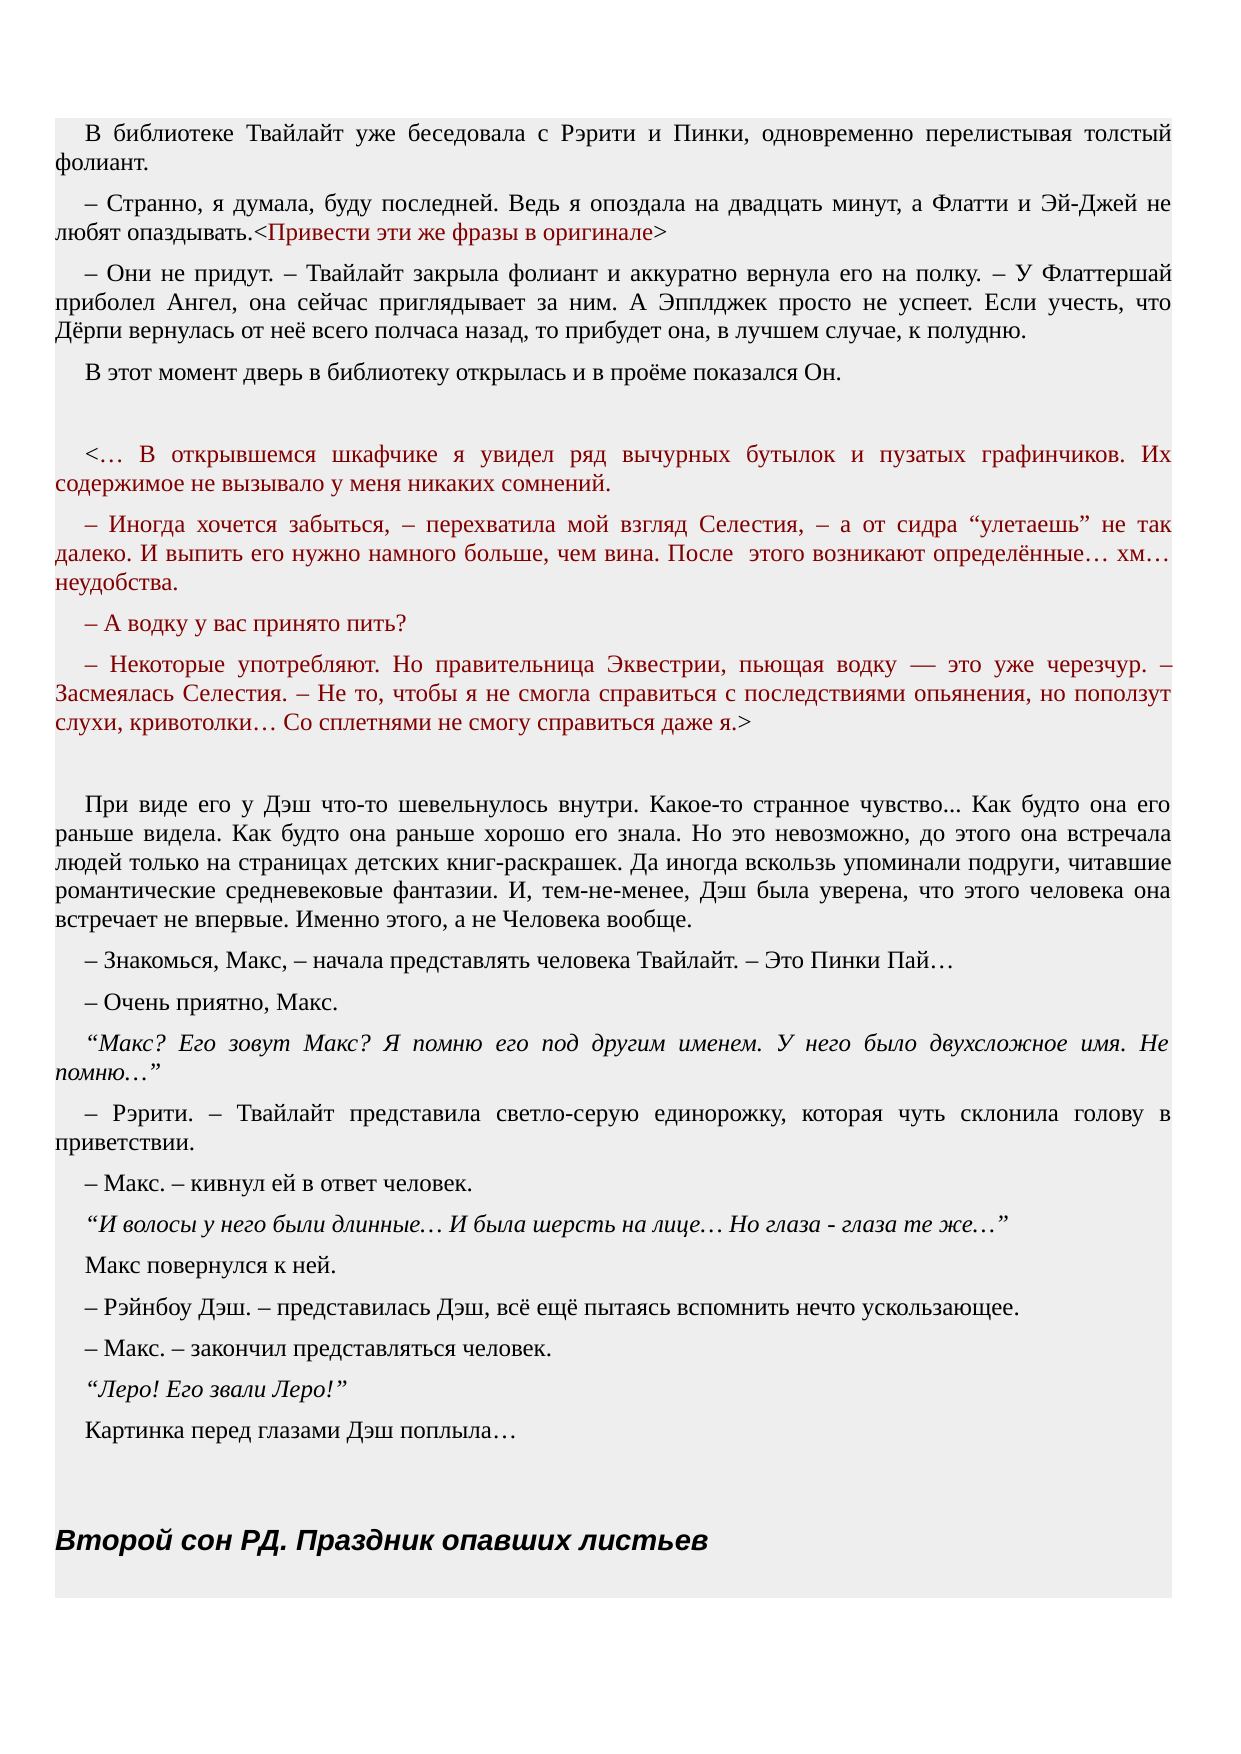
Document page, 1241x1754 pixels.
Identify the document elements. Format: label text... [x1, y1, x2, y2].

text “И волосы у него были длинные… И была шерсть на лице… Но глаза - глаза те же…” [55, 1209, 1172, 1238]
text “Леро! Его звали Леро!” [55, 1374, 1172, 1403]
text – Макс. – закончил представляться человек. [55, 1333, 1172, 1362]
text <… В открывшемся шкафчике я увидел ряд вычурных бутылок и пузатых графинчиков. Их содержимое не вызывало у меня никаких сомнений. [55, 439, 1172, 497]
text В этот момент дверь в библиотеку открылась и в проёме показался Он. [55, 357, 1172, 386]
text При виде его у Дэш что-то шевельнулось внутри. Какое-то странное чувство... Как будто она его раньше видела. Как будто она раньше хорошо его знала. Но это невозможно, до этого она встречала людей только на страницах детских книг-раскрашек. Да иногда вскользь упоминали подруги, читавшие романтические средневековые фантазии. И, тем-не-менее, Дэш была уверена, что этого человека она встречает не впервые. Именно этого, а не Человека вообще. [55, 789, 1172, 933]
text “Макс? Его зовут Макс? Я помню его под другим именем. У него было двухсложное имя. Не помню…” [55, 1028, 1172, 1086]
text – Рэрити. – Твайлайт представила светло-серую единорожку, которая чуть склонила голову в приветствии. [55, 1098, 1172, 1156]
text – А водку у вас принято пить? [55, 608, 1172, 637]
text Макс повернулся к ней. [55, 1251, 1172, 1279]
text В библиотеке Твайлайт уже беседовала с Рэрити и Пинки, одновременно перелистывая толстый фолиант. [55, 118, 1172, 176]
text – Очень приятно, Макс. [55, 987, 1172, 1016]
text – Макс. – кивнул ей в ответ человек. [55, 1168, 1172, 1197]
text – Иногда хочется забыться, – перехватила мой взгляд Селестия, – а от сидра “улетаешь” не так далеко. И выпить его нужно намного больше, чем вина. После этого возникают определённые… хм… неудобства. [55, 509, 1172, 596]
text – Некоторые употребляют. Но правительница Эквестрии, пьющая водку — это уже черезчур. – Засмеялась Селестия. – Не то, чтобы я не смогла справиться с последствиями опьянения, но поползут слухи, кривотолки… Со сплетнями не смогу справиться даже я.> [55, 649, 1172, 736]
subtitle Второй сон РД. Праздник опавших листьев [55, 1523, 1172, 1557]
text – Рэйнбоу Дэш. – представилась Дэш, всё ещё пытаясь вспомнить нечто ускользающее. [55, 1292, 1172, 1321]
text Картинка перед глазами Дэш поплыла… [55, 1416, 1172, 1444]
text – Странно, я думала, буду последней. Ведь я опоздала на двадцать минут, а Флатти и Эй-Джей не любят опаздывать.<Привести эти же фразы в оригинале> [55, 188, 1172, 246]
text – Знакомься, Макс, – начала представлять человека Твайлайт. – Это Пинки Пай… [55, 946, 1172, 974]
text – Они не придут. – Твайлайт закрыла фолиант и аккуратно вернула его на полку. – У Флаттершай приболел Ангел, она сейчас приглядывает за ним. А Эпплджек просто не успеет. Если учесть, что Дёрпи вернулась от неё всего полчаса назад, то прибудет она, в лучшем случае, к полудню. [55, 258, 1172, 344]
